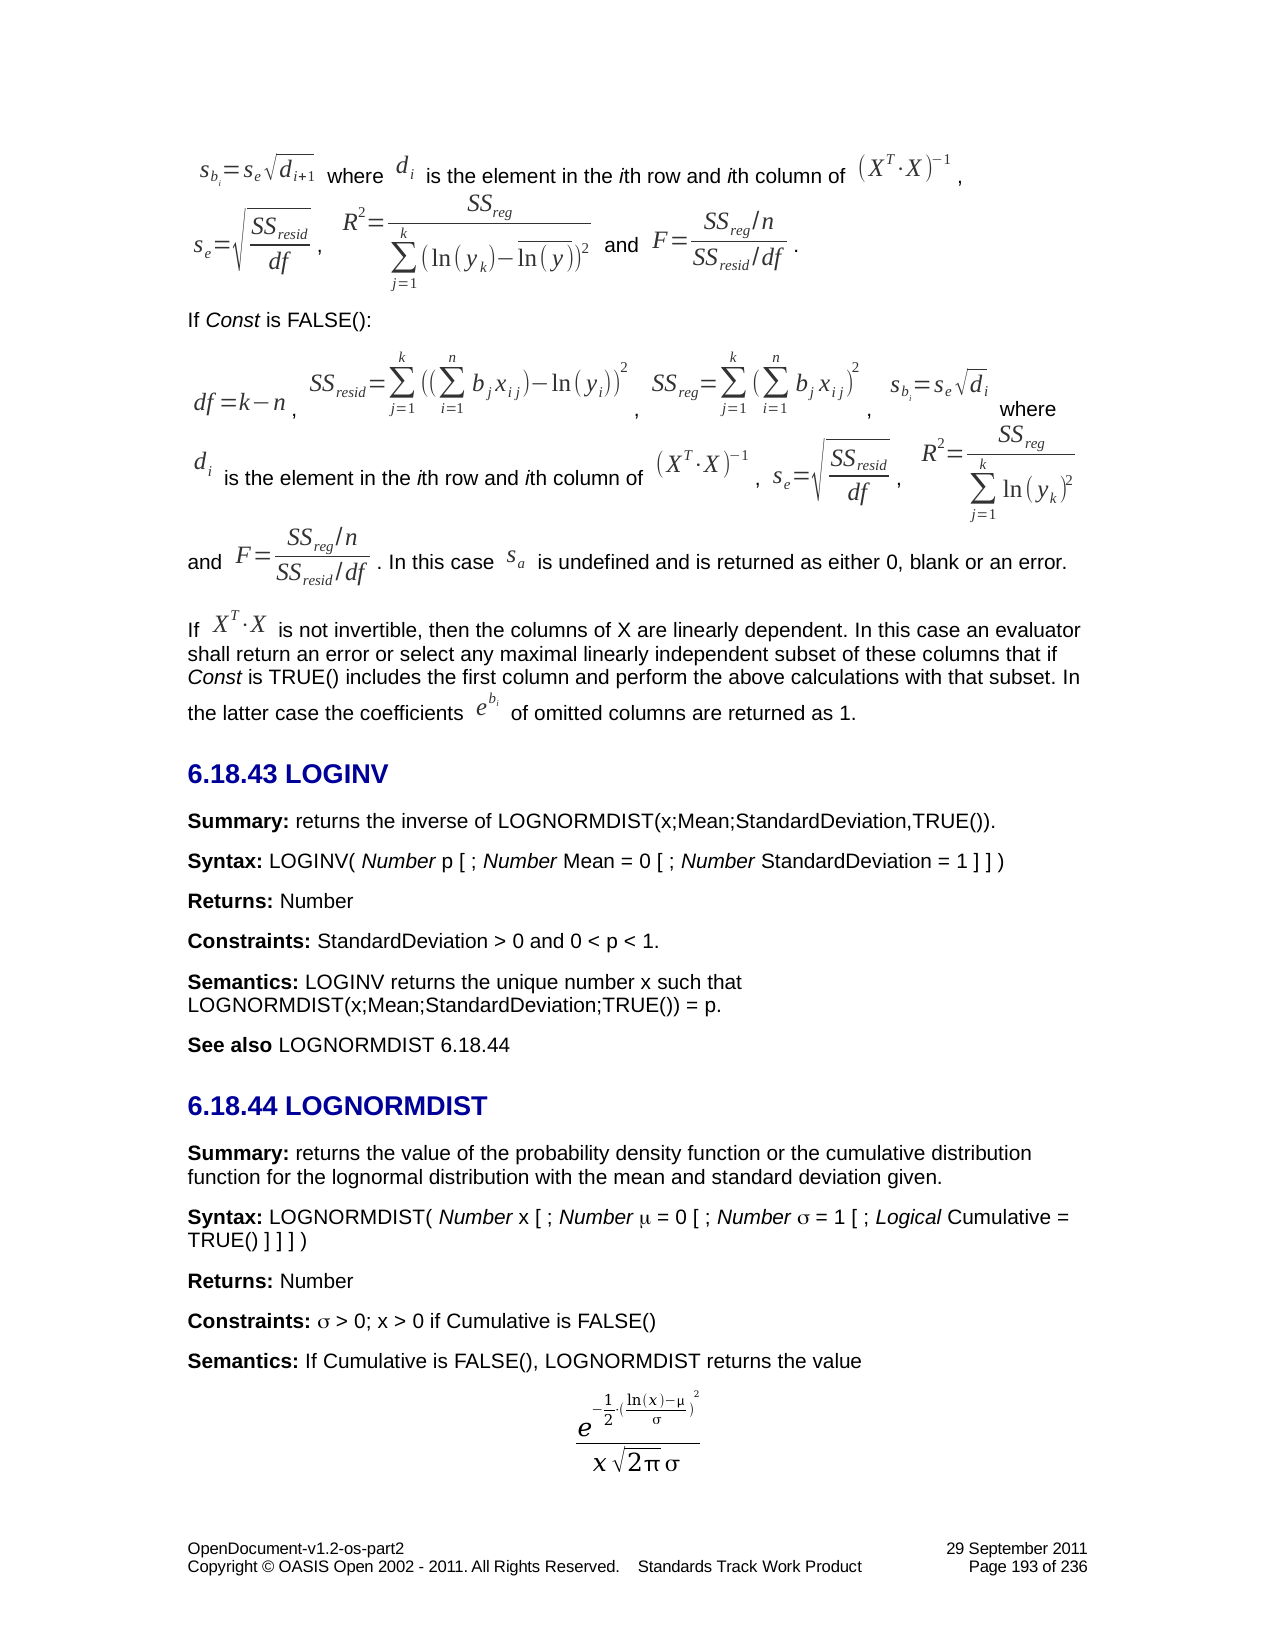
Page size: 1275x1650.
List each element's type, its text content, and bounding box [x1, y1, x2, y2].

subtitle LOGNORMDIST [187, 1091, 1088, 1121]
text Semantics: LOGINV returns the unique number x such that LOGNORMDIST(x;Mean;StandardDeviation;TRUE()) = p. [187, 970, 1088, 1017]
text Constraints: StandardDeviation > 0 and 0 < p < 1. [187, 930, 1088, 953]
text Syntax: LOGINV( Number p [ ; Number Mean = 0 [ ; Number StandardDeviation = 1 ] ] ) [187, 849, 1088, 873]
text Syntax: LOGNORMDIST( Number x [ ; Number m = 0 [ ; Number s = 1 [ ; Logical Cumulative = TRUE() ] ] ] ) [187, 1205, 1088, 1252]
text Semantics: If Cumulative is FALSE(), LOGNORMDIST returns the value [187, 1349, 1088, 1373]
subtitle LOGINV [187, 758, 1088, 788]
text Summary: returns the value of the probability density function or the cumulative distribution function for the lognormal distribution with the mean and standard deviation given. [187, 1142, 1088, 1189]
text See also LOGNORMDIST 6.18.44 [187, 1034, 1088, 1057]
text where is the element in the ith row and ith column of , , and . [187, 150, 1088, 292]
text Returns: Number [187, 890, 1088, 913]
text , , , where is the element in the ith row and ith column of , , and . In this case is undefined and is returned as either 0, blank or an error. [187, 349, 1088, 589]
text If is not invertible, then the columns of X are linearly dependent. In this case an evaluator shall return an error or select any maximal linearly independent subset of these columns that if Const is TRUE() includes the first column and perform the above calculations with that subset. In the latter case the coefficients of omitted columns are returned as 1. [187, 606, 1088, 725]
text If Const is FALSE(): [187, 309, 1088, 332]
text Returns: Number [187, 1269, 1088, 1293]
text Summary: returns the inverse of LOGNORMDIST(x;Mean;StandardDeviation,TRUE()). [187, 809, 1088, 833]
text Constraints: s > 0; x > 0 if Cumulative is FALSE() [187, 1309, 1088, 1333]
